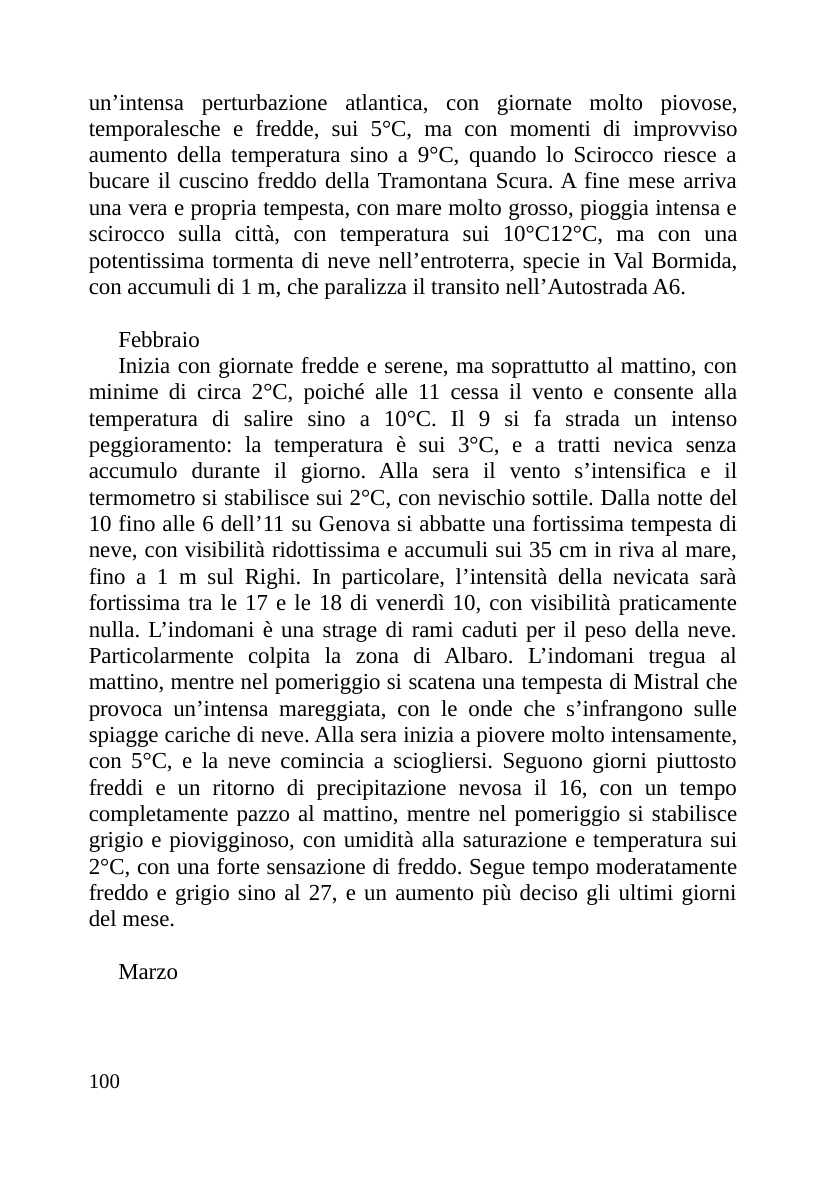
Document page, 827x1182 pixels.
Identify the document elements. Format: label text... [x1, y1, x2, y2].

text Marzo [88, 958, 738, 984]
text un’intensa perturbazione atlantica, con giornate molto piovose, temporalesche e fredde, sui 5°C, ma con momenti di improvviso aumento della temperatura sino a 9°C, quando lo Scirocco riesce a bucare il cuscino freddo della Tramontana Scura. A fine mese arriva una vera e propria tempesta, con mare molto grosso, pioggia intensa e scirocco sulla città, con temperatura sui 10°C12°C, ma con una potentissima tormenta di neve nell’entroterra, specie in Val Bormida, con accumuli di 1 m, che paralizza il transito nell’Autostrada A6. [88, 88, 738, 299]
text Inizia con giornate fredde e serene, ma soprattutto al mattino, con minime di circa 2°C, poiché alle 11 cessa il vento e consente alla temperatura di salire sino a 10°C. Il 9 si fa strada un intenso peggioramento: la temperatura è sui 3°C, e a tratti nevica senza accumulo durante il giorno. Alla sera il vento s’intensifica e il termometro si stabilisce sui 2°C, con nevischio sottile. Dalla notte del 10 fino alle 6 dell’11 su Genova si abbatte una fortissima tempesta di neve, con visibilità ridottissima e accumuli sui 35 cm in riva al mare, fino a 1 m sul Righi. In particolare, l’intensità della nevicata sarà fortissima tra le 17 e le 18 di venerdì 10, con visibilità praticamente nulla. L’indomani è una strage di rami caduti per il peso della neve. Particolarmente colpita la zona di Albaro. L’indomani tregua al mattino, mentre nel pomeriggio si scatena una tempesta di Mistral che provoca un’intensa mareggiata, con le onde che s’infrangono sulle spiagge cariche di neve. Alla sera inizia a piovere molto intensamente, con 5°C, e la neve comincia a sciogliersi. Seguono giorni piuttosto freddi e un ritorno di precipitazione nevosa il 16, con un tempo completamente pazzo al mattino, mentre nel pomeriggio si stabilisce grigio e piovigginoso, con umidità alla saturazione e temperatura sui 2°C, con una forte sensazione di freddo. Segue tempo moderatamente freddo e grigio sino al 27, e un aumento più deciso gli ultimi giorni del mese. [88, 352, 738, 932]
text Febbraio [88, 326, 738, 352]
